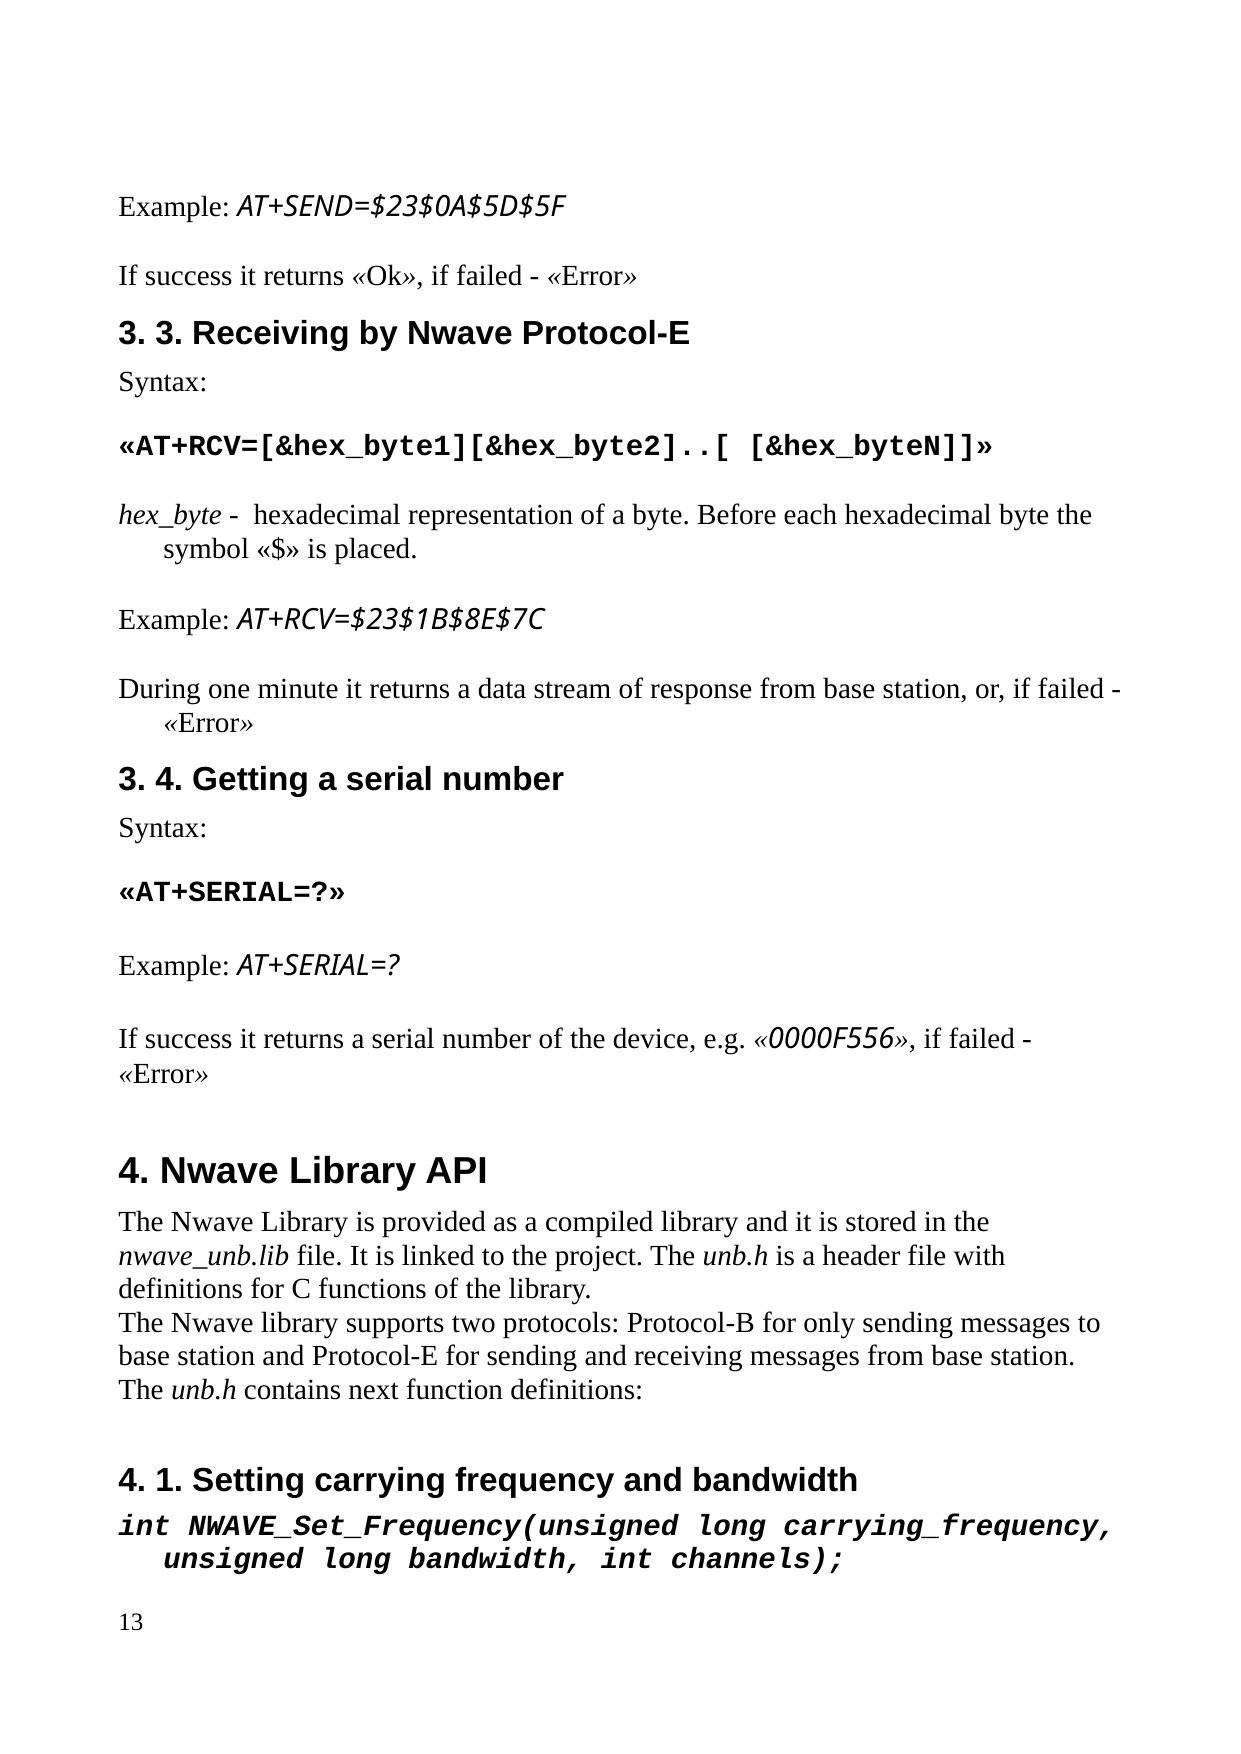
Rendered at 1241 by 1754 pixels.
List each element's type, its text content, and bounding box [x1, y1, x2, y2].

list Example: AT+SERIAL=? [118, 944, 1122, 983]
list int NWAVE_Set_Frequency(unsigned long carrying_frequency, unsigned long bandwidth, int channels); [118, 1511, 1122, 1577]
list hex_byte - hexadecimal representation of a byte. Before each hexadecimal byte the symbol «$» is placed. [118, 497, 1122, 564]
list Syntax: [118, 364, 1122, 397]
list Syntax: [118, 810, 1122, 844]
subtitle 4. Nwave Library API [118, 1149, 1122, 1192]
subtitle 4. 1. Setting carrying frequency and bandwidth [118, 1460, 1122, 1498]
subtitle 3. 3. Receiving by Nwave Protocol-E [118, 313, 1122, 351]
list If success it returns a serial number of the device, e.g. «0000F556», if failed - «Error» [118, 1017, 1122, 1090]
list During one minute it returns a data stream of response from base station, or, if failed - «Error» [118, 671, 1122, 738]
list «AT+SERIAL=?» [118, 877, 1122, 910]
list The unb.h contains next function definitions: [118, 1372, 1122, 1406]
list Example: AT+RCV=$23$1B$8E$7C [118, 598, 1122, 638]
list Example: AT+SEND=$23$0A$5D$5F [118, 185, 1122, 225]
list If success it returns «Ok», if failed - «Error» [118, 258, 1122, 292]
list «AT+RCV=[&hex_byte1][&hex_byte2]..[ [&hex_byteN]]» [118, 431, 1122, 464]
subtitle 3. 4. Getting a serial number [118, 759, 1122, 798]
list The Nwave Library is provided as a compiled library and it is stored in the nwave_unb.lib file. It is linked to the project. The unb.h is a header file with definitions for C functions of the library. [118, 1204, 1122, 1305]
list The Nwave library supports two protocols: Protocol-B for only sending messages to base station and Protocol-E for sending and receiving messages from base station. [118, 1305, 1122, 1372]
